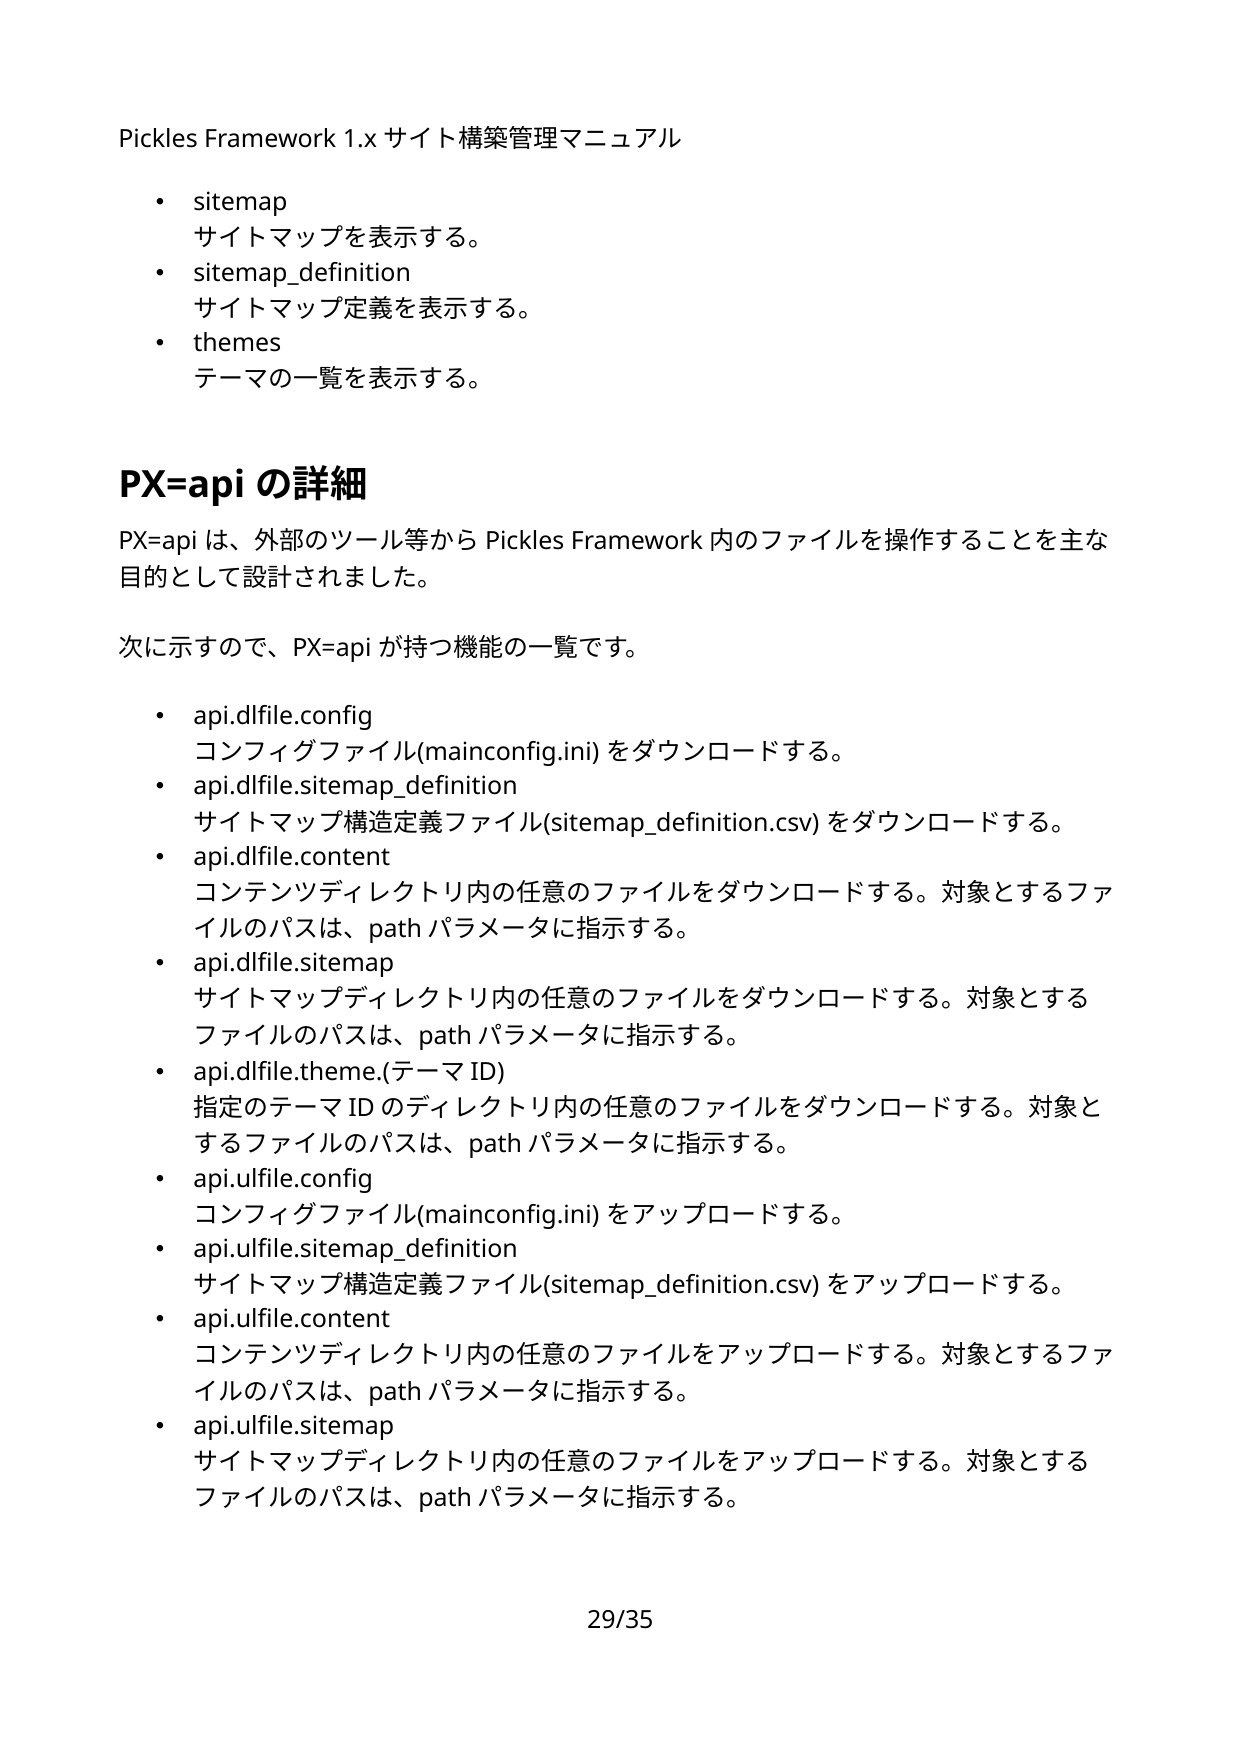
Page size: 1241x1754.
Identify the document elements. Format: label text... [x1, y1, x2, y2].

subtitle PX=api の詳細 [118, 454, 1122, 508]
list api.ulfile.sitemap_definition サイトマップ構造定義ファイル(sitemap_definition.csv) をアップロードする。 [156, 1231, 1122, 1301]
list api.ulfile.config コンフィグファイル(mainconfig.ini) をアップロードする。 [156, 1160, 1122, 1231]
list api.dlfile.theme.(テーマID) 指定のテーマIDのディレクトリ内の任意のファイルをダウンロードする。対象とするファイルのパスは、pathパラメータに指示する。 [156, 1051, 1122, 1160]
list sitemap_definition サイトマップ定義を表示する。 [156, 254, 1122, 324]
list api.dlfile.sitemap_definition サイトマップ構造定義ファイル(sitemap_definition.csv) をダウンロードする。 [156, 768, 1122, 838]
list api.dlfile.sitemap サイトマップディレクトリ内の任意のファイルをダウンロードする。対象とするファイルのパスは、pathパラメータに指示する。 [156, 945, 1122, 1051]
list sitemap サイトマップを表示する。 [156, 184, 1122, 254]
list themes テーマの一覧を表示する。 [156, 324, 1122, 395]
list api.ulfile.sitemap サイトマップディレクトリ内の任意のファイルをアップロードする。対象とするファイルのパスは、pathパラメータに指示する。 [156, 1407, 1122, 1514]
text PX=api は、外部のツール等から Pickles Framework 内のファイルを操作することを主な目的として設計されました。 [118, 521, 1122, 593]
list api.ulfile.content コンテンツディレクトリ内の任意のファイルをアップロードする。対象とするファイルのパスは、pathパラメータに指示する。 [156, 1301, 1122, 1407]
text 次に示すので、PX=api が持つ機能の一覧です。 [118, 627, 1122, 664]
list api.dlfile.content コンテンツディレクトリ内の任意のファイルをダウンロードする。対象とするファイルのパスは、pathパラメータに指示する。 [156, 838, 1122, 945]
list api.dlfile.config コンフィグファイル(mainconfig.ini) をダウンロードする。 [156, 698, 1122, 768]
